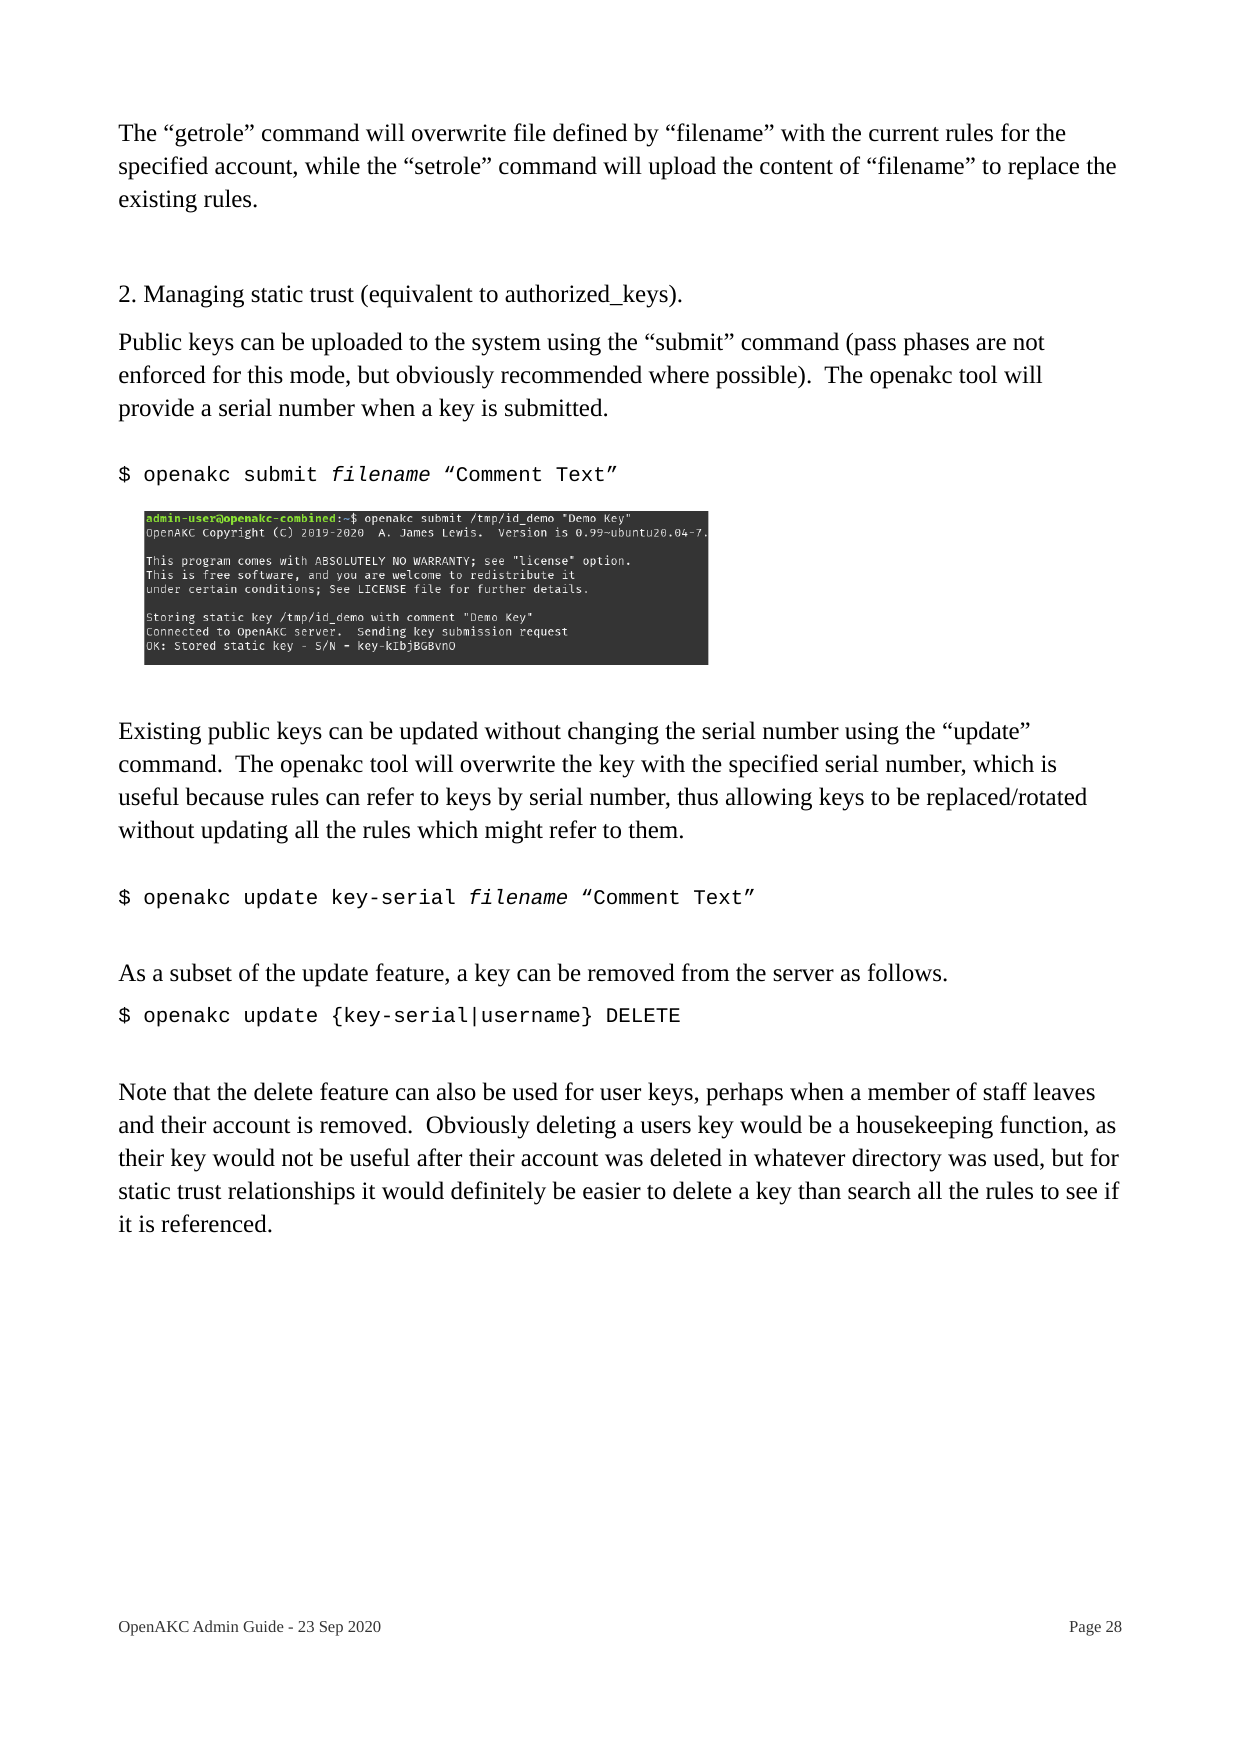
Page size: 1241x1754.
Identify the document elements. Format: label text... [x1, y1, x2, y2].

text As a subset of the update feature, a key can be removed from the server as follows. [118, 958, 1122, 987]
text Public keys can be uploaded to the system using the “submit” command (pass phases are not enforced for this mode, but obviously recommended where possible). The openakc tool will provide a serial number when a key is submitted. [118, 327, 1122, 422]
text 2. Managing static trust (equivalent to authorized_keys). [118, 279, 1122, 308]
text The “getrole” command will overwrite file defined by “filename” with the current rules for the specified account, while the “setrole” command will upload the content of “filename” to replace the existing rules. [118, 118, 1122, 213]
text $ openakc update {key-serial|username} DELETE [118, 1006, 1122, 1029]
picture [144, 511, 709, 665]
text Note that the delete feature can also be used for user keys, perhaps when a member of staff leaves and their account is removed. Obviously deleting a users key would be a housekeeping function, as their key would not be useful after their account was deleted in whatever directory was used, but for static trust relationships it would definitely be easier to delete a key than search all the rules to see if it is referenced. [118, 1077, 1122, 1238]
text $ openakc submit filename “Comment Text” [118, 464, 1122, 488]
text $ openakc update key-serial filename “Comment Text” [118, 887, 1122, 910]
text Existing public keys can be updated without changing the serial number using the “update” command. The openakc tool will overwrite the key with the specified serial number, which is useful because rules can refer to keys by serial number, thus allowing keys to be replaced/rotated without updating all the rules which might refer to them. [118, 716, 1122, 844]
